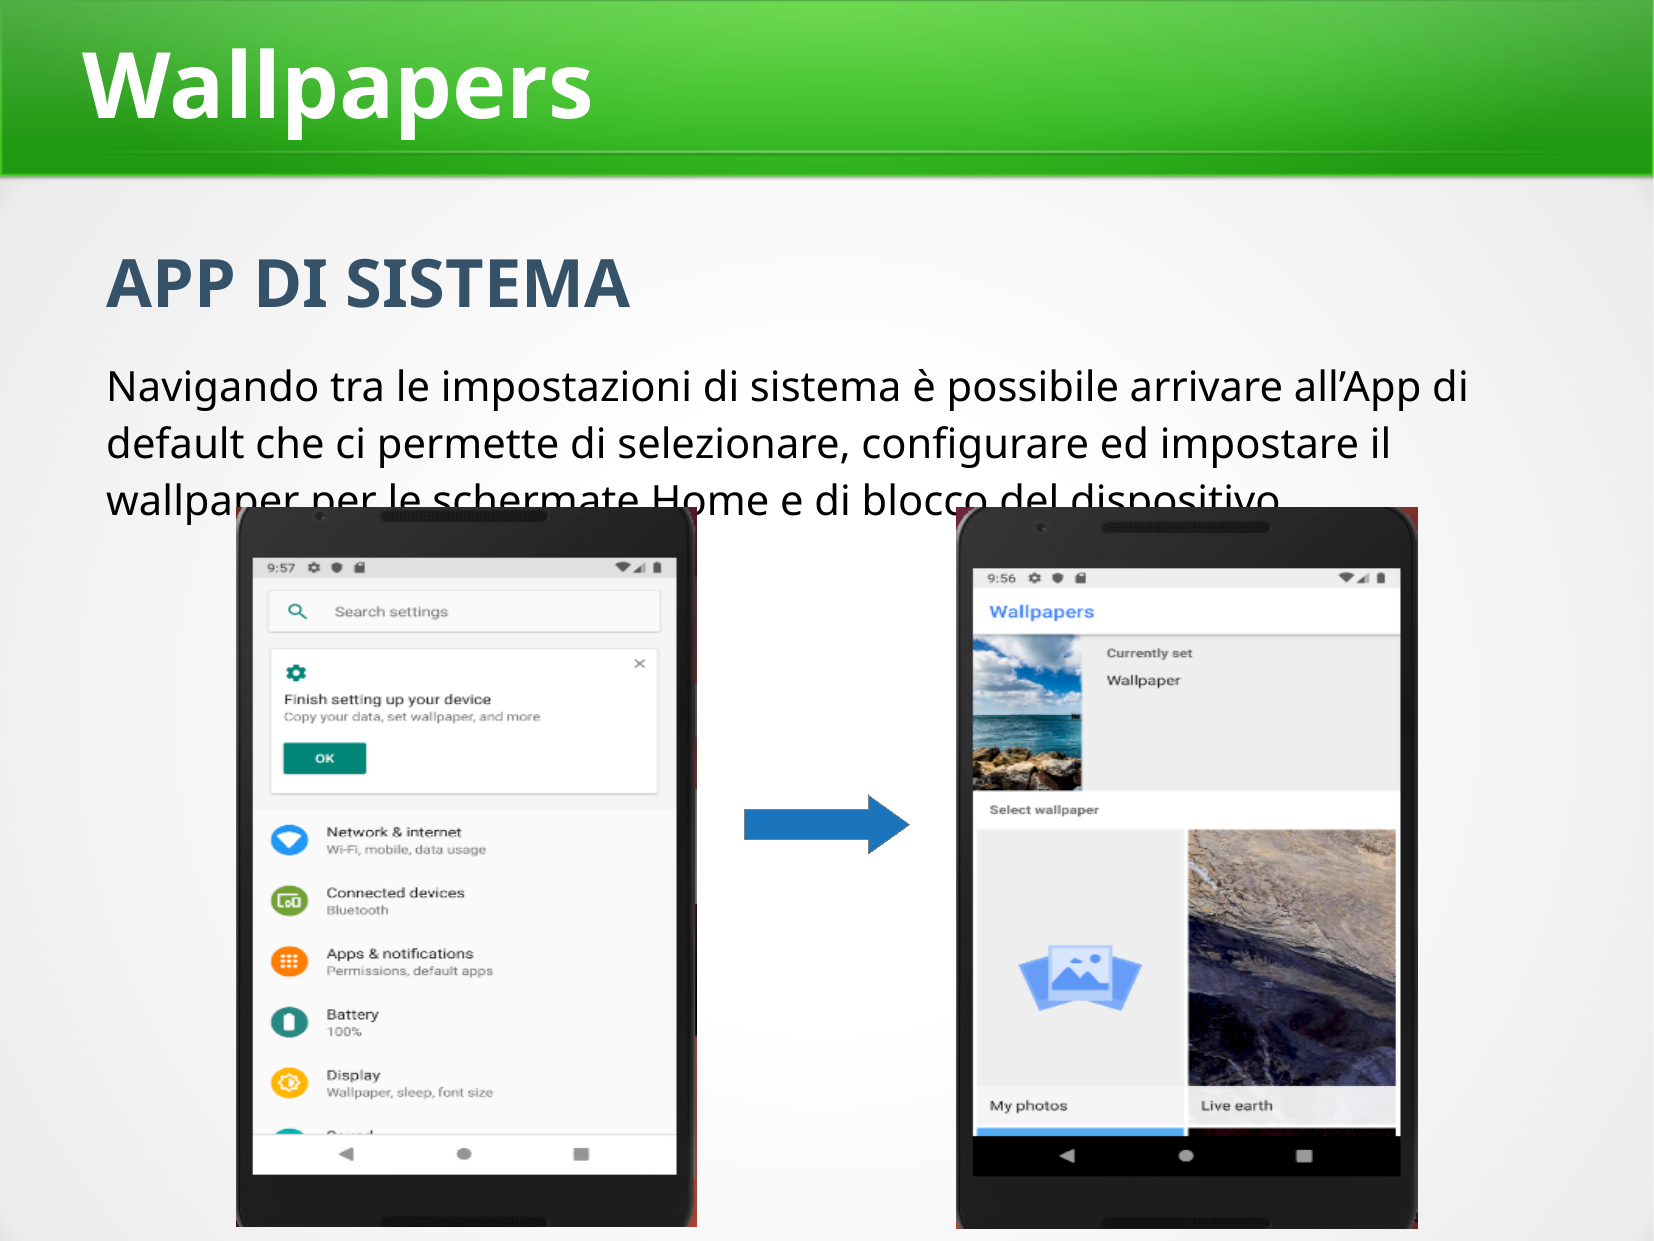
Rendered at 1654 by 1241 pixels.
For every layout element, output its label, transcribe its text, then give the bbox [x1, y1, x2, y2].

title Wallpapers [82, 11, 1571, 154]
picture [0, 0, 1654, 1241]
list APP DI SISTEMA Navigando tra le impostazioni di sistema è possibile arrivare all’App di default che ci permette di selezionare, configurare ed impostare il wallpaper per le schermate Home e di blocco del dispositivo. [106, 236, 1536, 1182]
text_box [744, 794, 910, 854]
